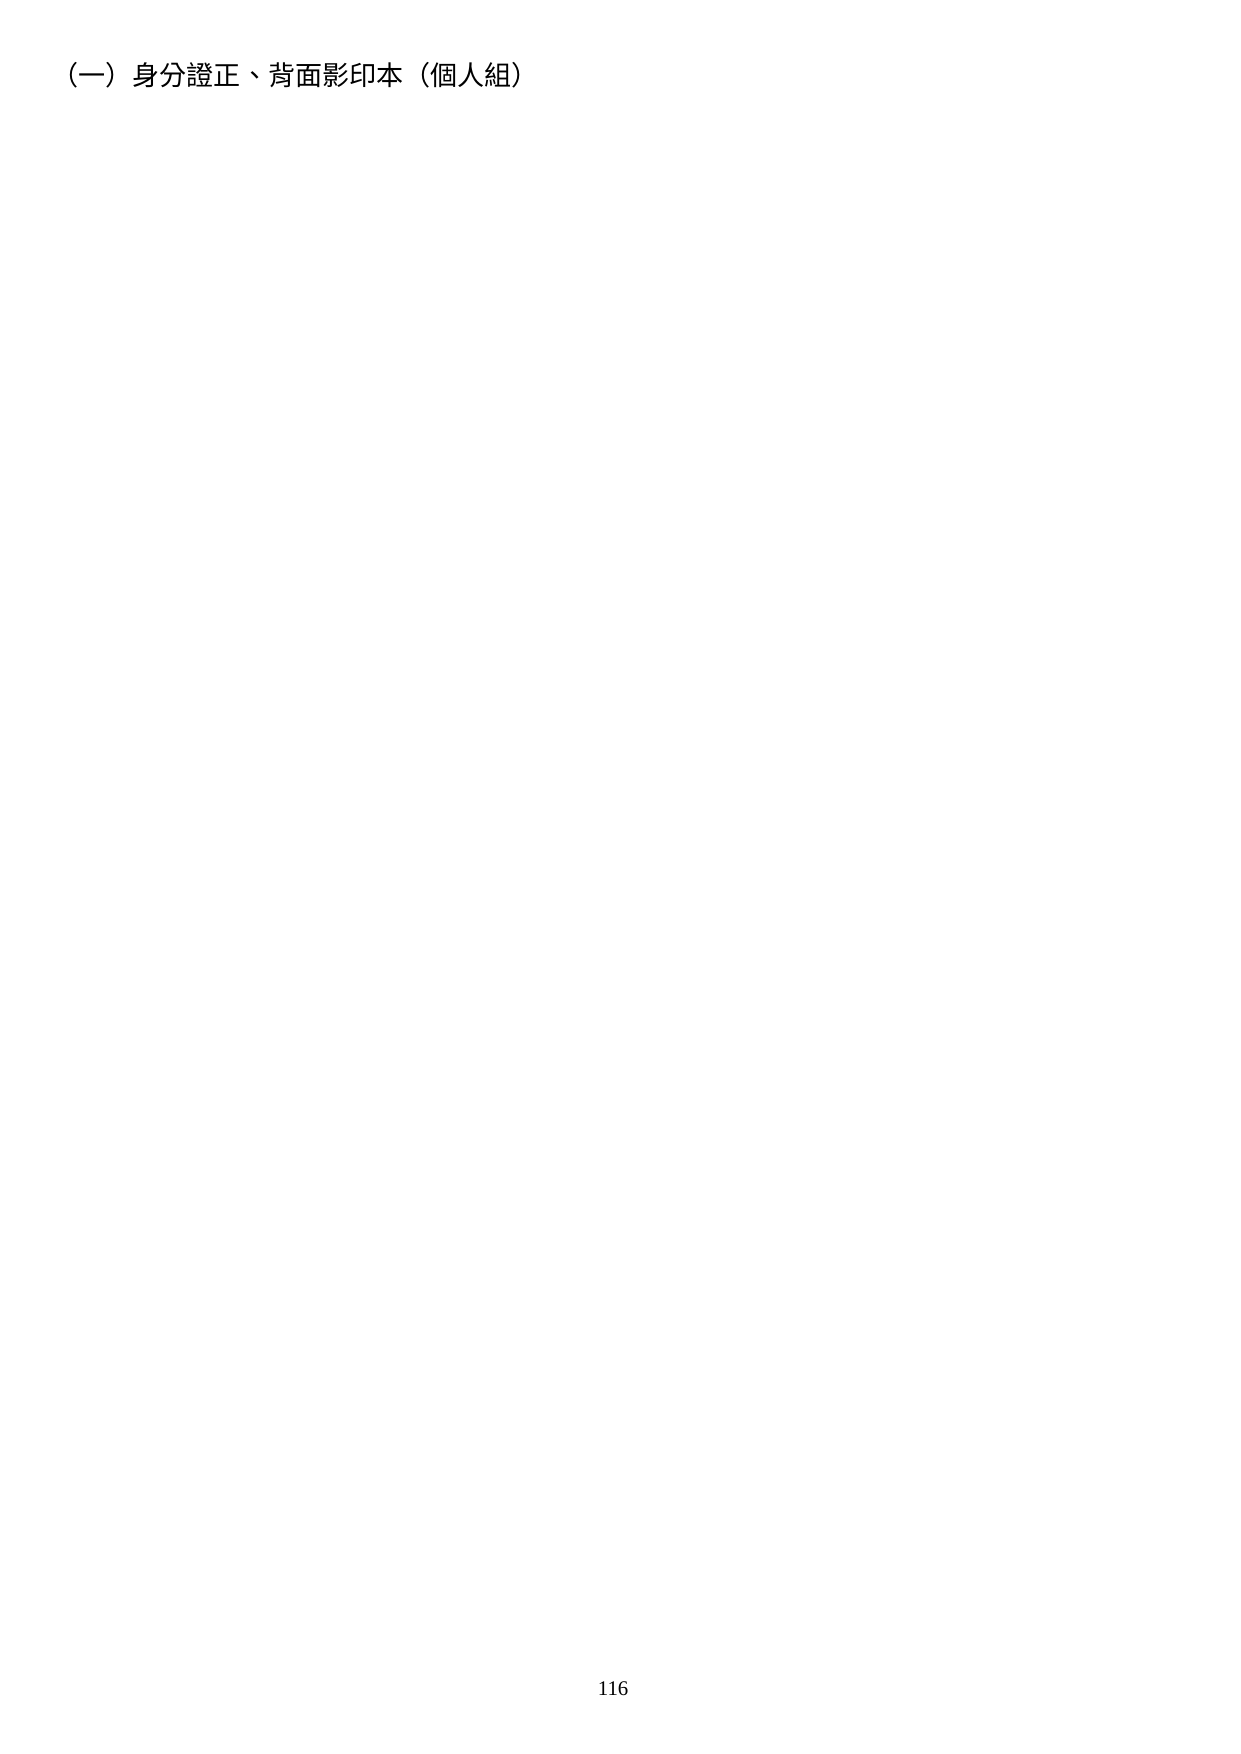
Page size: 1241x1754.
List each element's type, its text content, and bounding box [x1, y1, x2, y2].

text （一）身分證正、背面影印本（個人組） [51, 61, 1137, 92]
